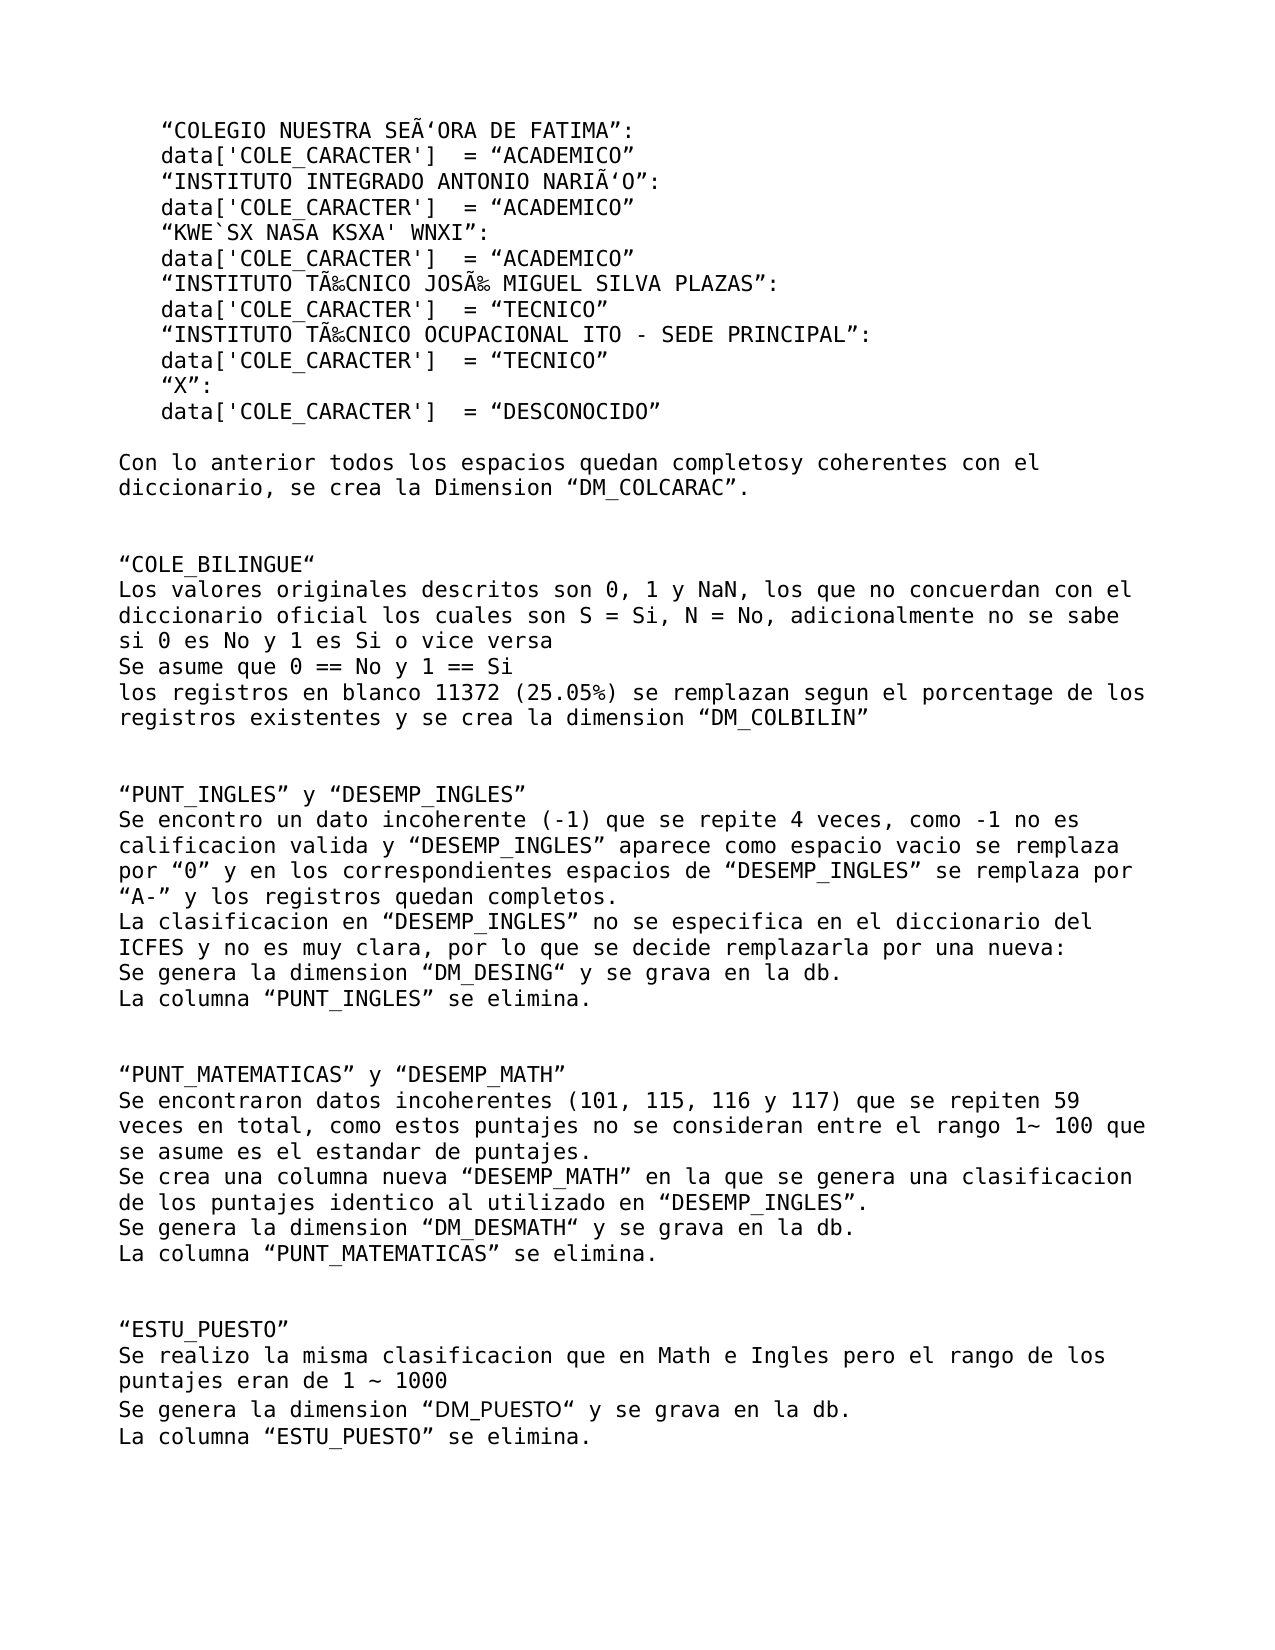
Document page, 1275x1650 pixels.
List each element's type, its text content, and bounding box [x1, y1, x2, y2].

text Se realizo la misma clasificacion que en Math e Ingles pero el rango de los puntajes eran de 1 ~ 1000 [118, 1343, 1157, 1394]
text “X”: [118, 373, 1157, 399]
text Se crea una columna nueva “DESEMP_MATH” en la que se genera una clasificacion de los puntajes identico al utilizado en “DESEMP_INGLES”. [118, 1164, 1157, 1216]
text “COLE_BILINGUE“ [118, 552, 1157, 577]
text data['COLE_CARACTER'] = “TECNICO” [118, 348, 1157, 373]
text Los valores originales descritos son 0, 1 y NaN, los que no concuerdan con el diccionario oficial los cuales son S = Si, N = No, adicionalmente no se sabe si 0 es No y 1 es Si o vice versa [118, 577, 1157, 654]
text La columna “PUNT_INGLES” se elimina. [118, 986, 1157, 1011]
text La columna “PUNT_MATEMATICAS” se elimina. [118, 1241, 1157, 1267]
text La columna “ESTU_PUESTO” se elimina. [118, 1424, 1157, 1449]
text Se asume que 0 == No y 1 == Si [118, 654, 1157, 679]
text “INSTITUTO INTEGRADO ANTONIO NARIÃ‘O”: [118, 169, 1157, 195]
text Se genera la dimension “DM_PUESTO“ y se grava en la db. [118, 1394, 1157, 1424]
text data['COLE_CARACTER'] = “ACADEMICO” [118, 144, 1157, 169]
text Se encontro un dato incoherente (-1) que se repite 4 veces, como -1 no es calificacion valida y “DESEMP_INGLES” aparece como espacio vacio se remplaza por “0” y en los correspondientes espacios de “DESEMP_INGLES” se remplaza por “A-” y los registros quedan completos. [118, 807, 1157, 909]
text “PUNT_MATEMATICAS” y “DESEMP_MATH” [118, 1062, 1157, 1088]
text “INSTITUTO TÃ‰CNICO JOSÃ‰ MIGUEL SILVA PLAZAS”: [118, 271, 1157, 297]
text data['COLE_CARACTER'] = “ACADEMICO” [118, 195, 1157, 220]
text La clasificacion en “DESEMP_INGLES” no se especifica en el diccionario del ICFES y no es muy clara, por lo que se decide remplazarla por una nueva: [118, 909, 1157, 960]
text “COLEGIO NUESTRA SEÃ‘ORA DE FATIMA”: [118, 118, 1157, 144]
text Se genera la dimension “DM_DESMATH“ y se grava en la db. [118, 1216, 1157, 1241]
text Con lo anterior todos los espacios quedan completosy coherentes con el diccionario, se crea la Dimension “DM_COLCARAC”. [118, 450, 1157, 501]
text “PUNT_INGLES” y “DESEMP_INGLES” [118, 782, 1157, 807]
text Se genera la dimension “DM_DESING“ y se grava en la db. [118, 960, 1157, 986]
text data['COLE_CARACTER'] = “ACADEMICO” [118, 246, 1157, 271]
text los registros en blanco 11372 (25.05%) se remplazan segun el porcentage de los registros existentes y se crea la dimension “DM_COLBILIN” [118, 679, 1157, 731]
text Se encontraron datos incoherentes (101, 115, 116 y 117) que se repiten 59 veces en total, como estos puntajes no se consideran entre el rango 1~ 100 que se asume es el estandar de puntajes. [118, 1088, 1157, 1164]
text data['COLE_CARACTER'] = “TECNICO” [118, 297, 1157, 322]
text “ESTU_PUESTO” [118, 1318, 1157, 1343]
text “KWE`SX NASA KSXA' WNXI”: [118, 220, 1157, 246]
text “INSTITUTO TÃ‰CNICO OCUPACIONAL ITO - SEDE PRINCIPAL”: [118, 322, 1157, 348]
text data['COLE_CARACTER'] = “DESCONOCIDO” [118, 399, 1157, 424]
